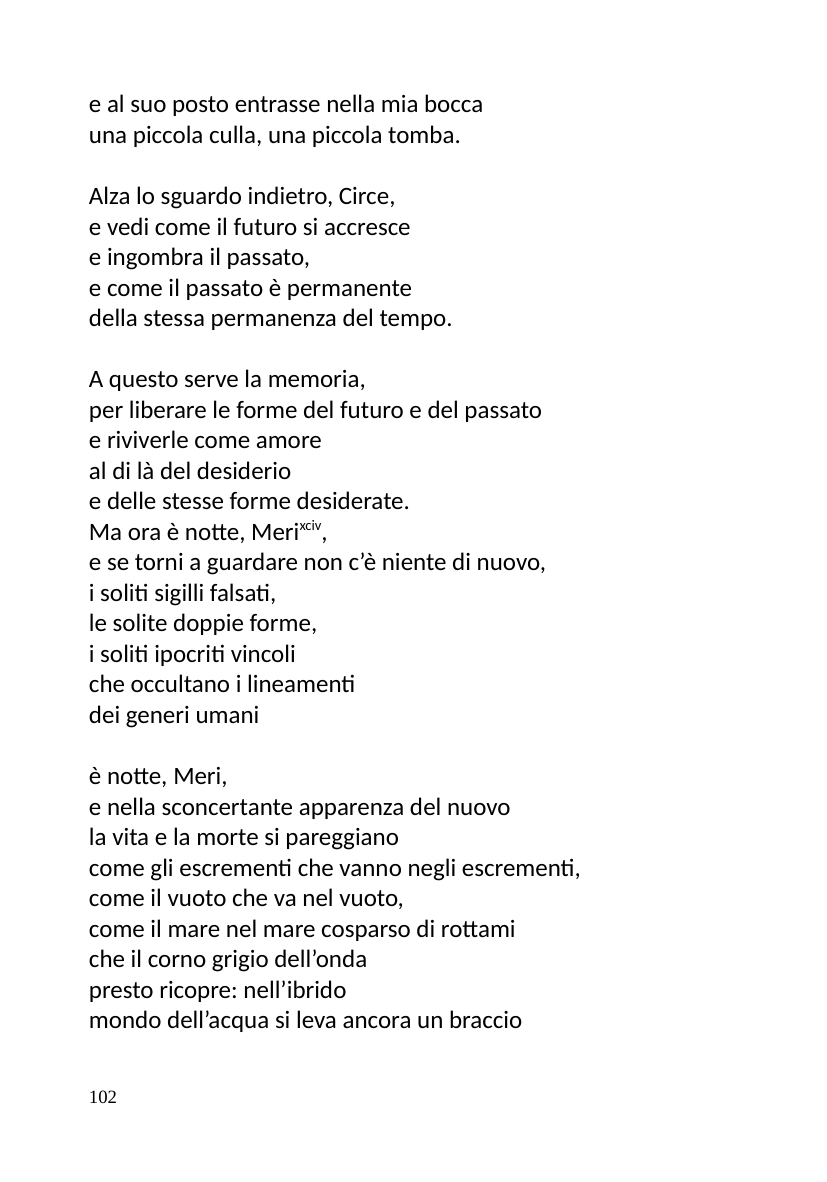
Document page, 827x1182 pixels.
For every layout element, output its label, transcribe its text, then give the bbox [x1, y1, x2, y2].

text e riviverle come amore [89, 424, 738, 455]
text e come il passato è permanente [89, 272, 738, 302]
text i soliti ipocriti vincoli [89, 638, 738, 668]
text come il mare nel mare cosparso di rottami [89, 913, 738, 943]
text una piccola culla, una piccola tomba. [89, 119, 738, 150]
text che il corno grigio dell’onda [89, 943, 738, 974]
text la vita e la morte si pareggiano [89, 821, 738, 852]
text e al suo posto entrasse nella mia bocca [89, 89, 738, 119]
text le solite doppie forme, [89, 607, 738, 638]
text e vedi come il futuro si accresce [89, 211, 738, 241]
text A questo serve la memoria, [89, 363, 738, 394]
text è notte, Meri, [89, 760, 738, 791]
text i soliti sigilli falsati, [89, 577, 738, 607]
text come il vuoto che va nel vuoto, [89, 882, 738, 913]
text e delle stesse forme desiderate. [89, 485, 738, 516]
text Ma ora è notte, Meri, [89, 516, 738, 546]
text della stessa permanenza del tempo. [89, 302, 738, 333]
text e ingombra il passato, [89, 241, 738, 272]
text dei generi umani [89, 699, 738, 729]
text che occultano i lineamenti [89, 668, 738, 699]
text al di là del desiderio [89, 455, 738, 485]
text e nella sconcertante apparenza del nuovo [89, 791, 738, 821]
text come gli escrementi che vanno negli escrementi, [89, 852, 738, 882]
text e se torni a guardare non c’è niente di nuovo, [89, 546, 738, 577]
text Alza lo sguardo indietro, Circe, [89, 180, 738, 211]
text presto ricopre: nell’ibrido [89, 974, 738, 1004]
text per liberare le forme del futuro e del passato [89, 394, 738, 424]
text mondo dell’acqua si leva ancora un braccio [89, 1004, 738, 1035]
